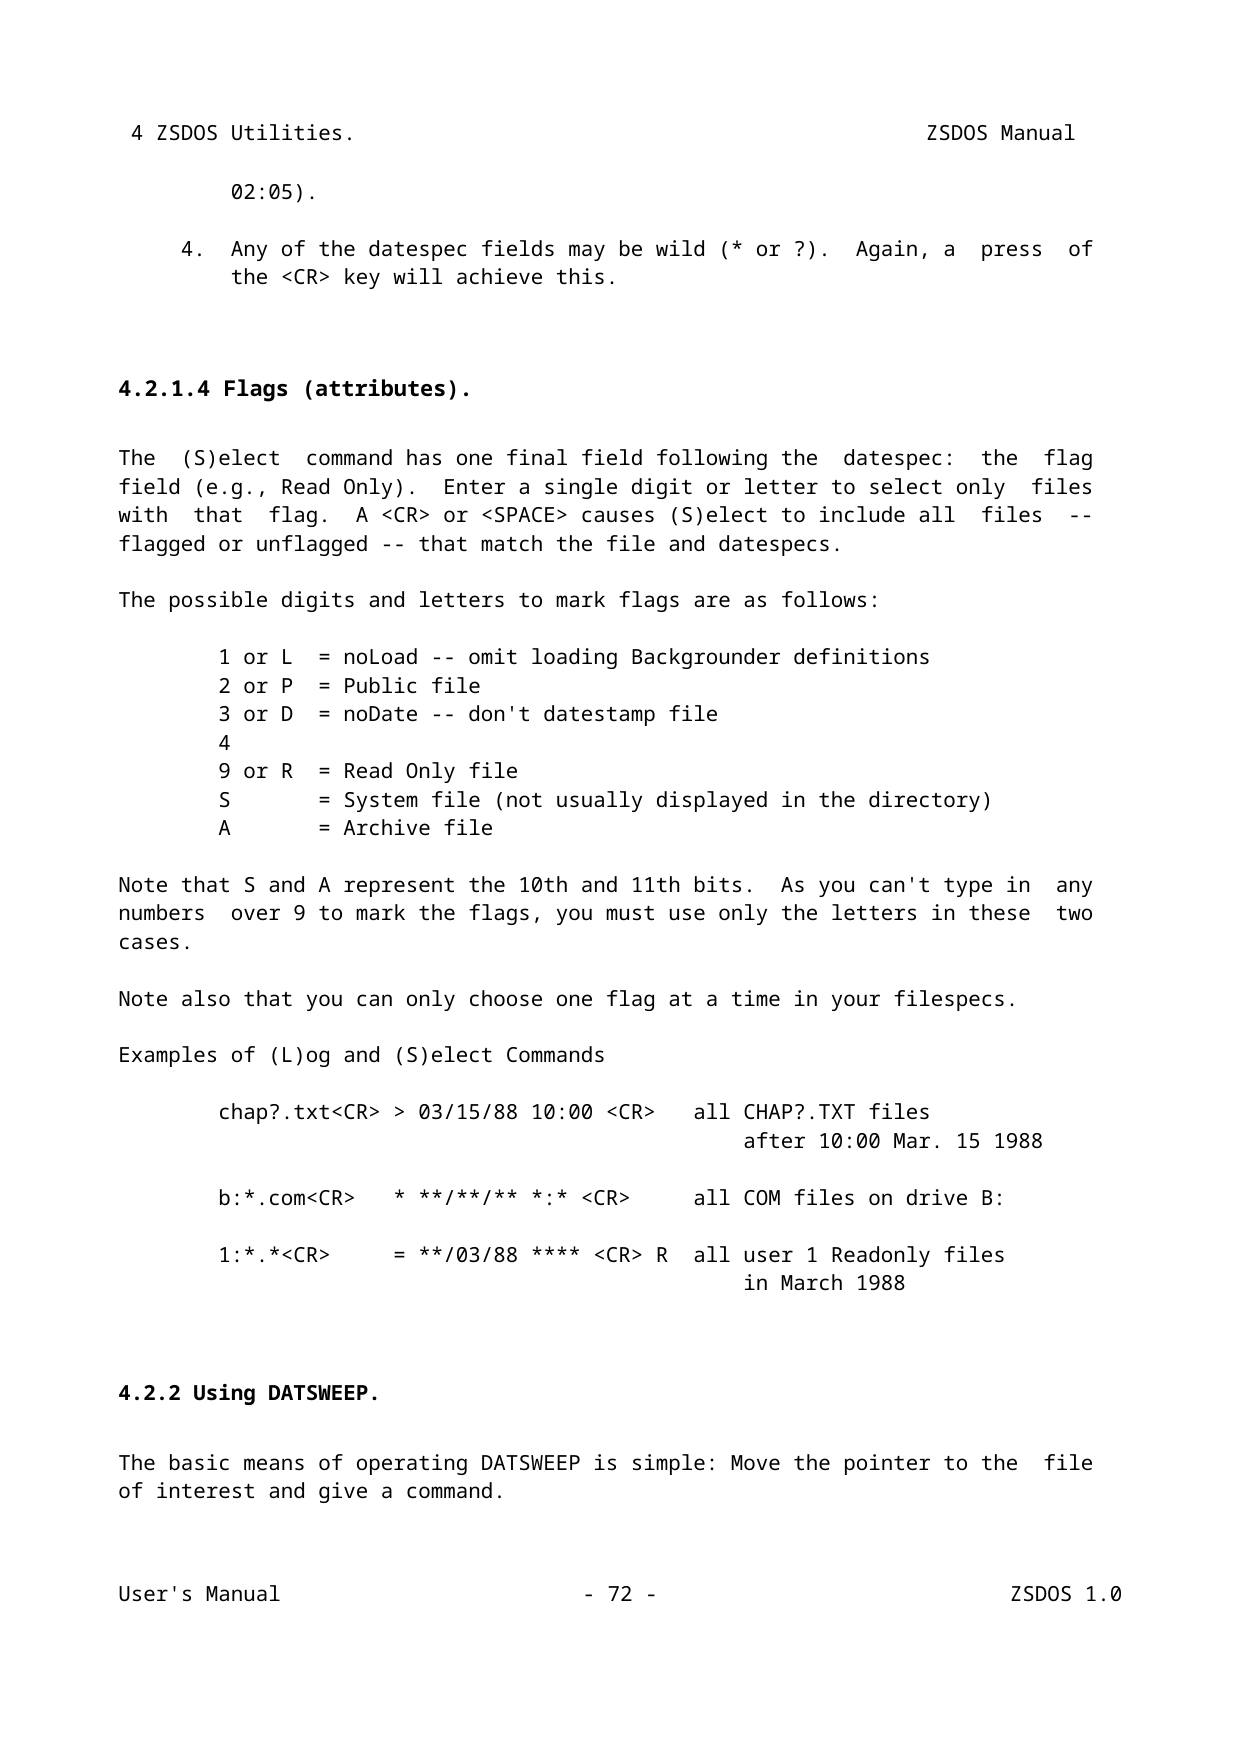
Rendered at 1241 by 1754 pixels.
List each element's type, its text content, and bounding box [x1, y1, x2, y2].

text flagged or unflagged -- that match the file and datespecs. [118, 529, 1122, 557]
text Note that S and A represent the 10th and 11th bits. As you can't type in any [118, 870, 1122, 898]
subtitle 4.2.1.4 Flags (attributes). [118, 373, 1122, 402]
text 9 or R = Read Only file [118, 756, 1122, 785]
text The basic means of operating DATSWEEP is simple: Move the pointer to the file [118, 1448, 1122, 1476]
text of interest and give a command. [118, 1476, 1122, 1505]
text S = System file (not usually displayed in the directory) [118, 785, 1122, 813]
text chap?.txt<CR> > 03/15/88 10:00 <CR> all CHAP?.TXT files [118, 1097, 1122, 1126]
text cases. [118, 927, 1122, 955]
subtitle 4.2.2 Using DATSWEEP. [118, 1378, 1122, 1407]
text 02:05). [118, 177, 1122, 206]
text A = Archive file [118, 813, 1122, 842]
text in March 1988 [118, 1268, 1122, 1297]
text after 10:00 Mar. 15 1988 [118, 1126, 1122, 1154]
text field (e.g., Read Only). Enter a single digit or letter to select only files [118, 472, 1122, 500]
text 1:*.*<CR> = **/03/88 **** <CR> R all user 1 Readonly files [118, 1240, 1122, 1268]
text 4. Any of the datespec fields may be wild (* or ?). Again, a press of [118, 234, 1122, 262]
text b:*.com<CR> * **/**/** *:* <CR> all COM files on drive B: [118, 1183, 1122, 1211]
text with that flag. A <CR> or <SPACE> causes (S)elect to include all files -- [118, 500, 1122, 529]
text 3 or D = noDate -- don't datestamp file [118, 699, 1122, 728]
text numbers over 9 to mark the flags, you must use only the letters in these two [118, 898, 1122, 927]
text 2 or P = Public file [118, 671, 1122, 699]
text 4 [118, 728, 1122, 756]
text Examples of (L)og and (S)elect Commands [118, 1041, 1122, 1069]
text 1 or L = noLoad -- omit loading Backgrounder definitions [118, 642, 1122, 671]
text the <CR> key will achieve this. [118, 262, 1122, 291]
text The (S)elect command has one final field following the datespec: the flag [118, 443, 1122, 472]
text The possible digits and letters to mark flags are as follows: [118, 586, 1122, 614]
text Note also that you can only choose one flag at a time in your filespecs. [118, 984, 1122, 1012]
